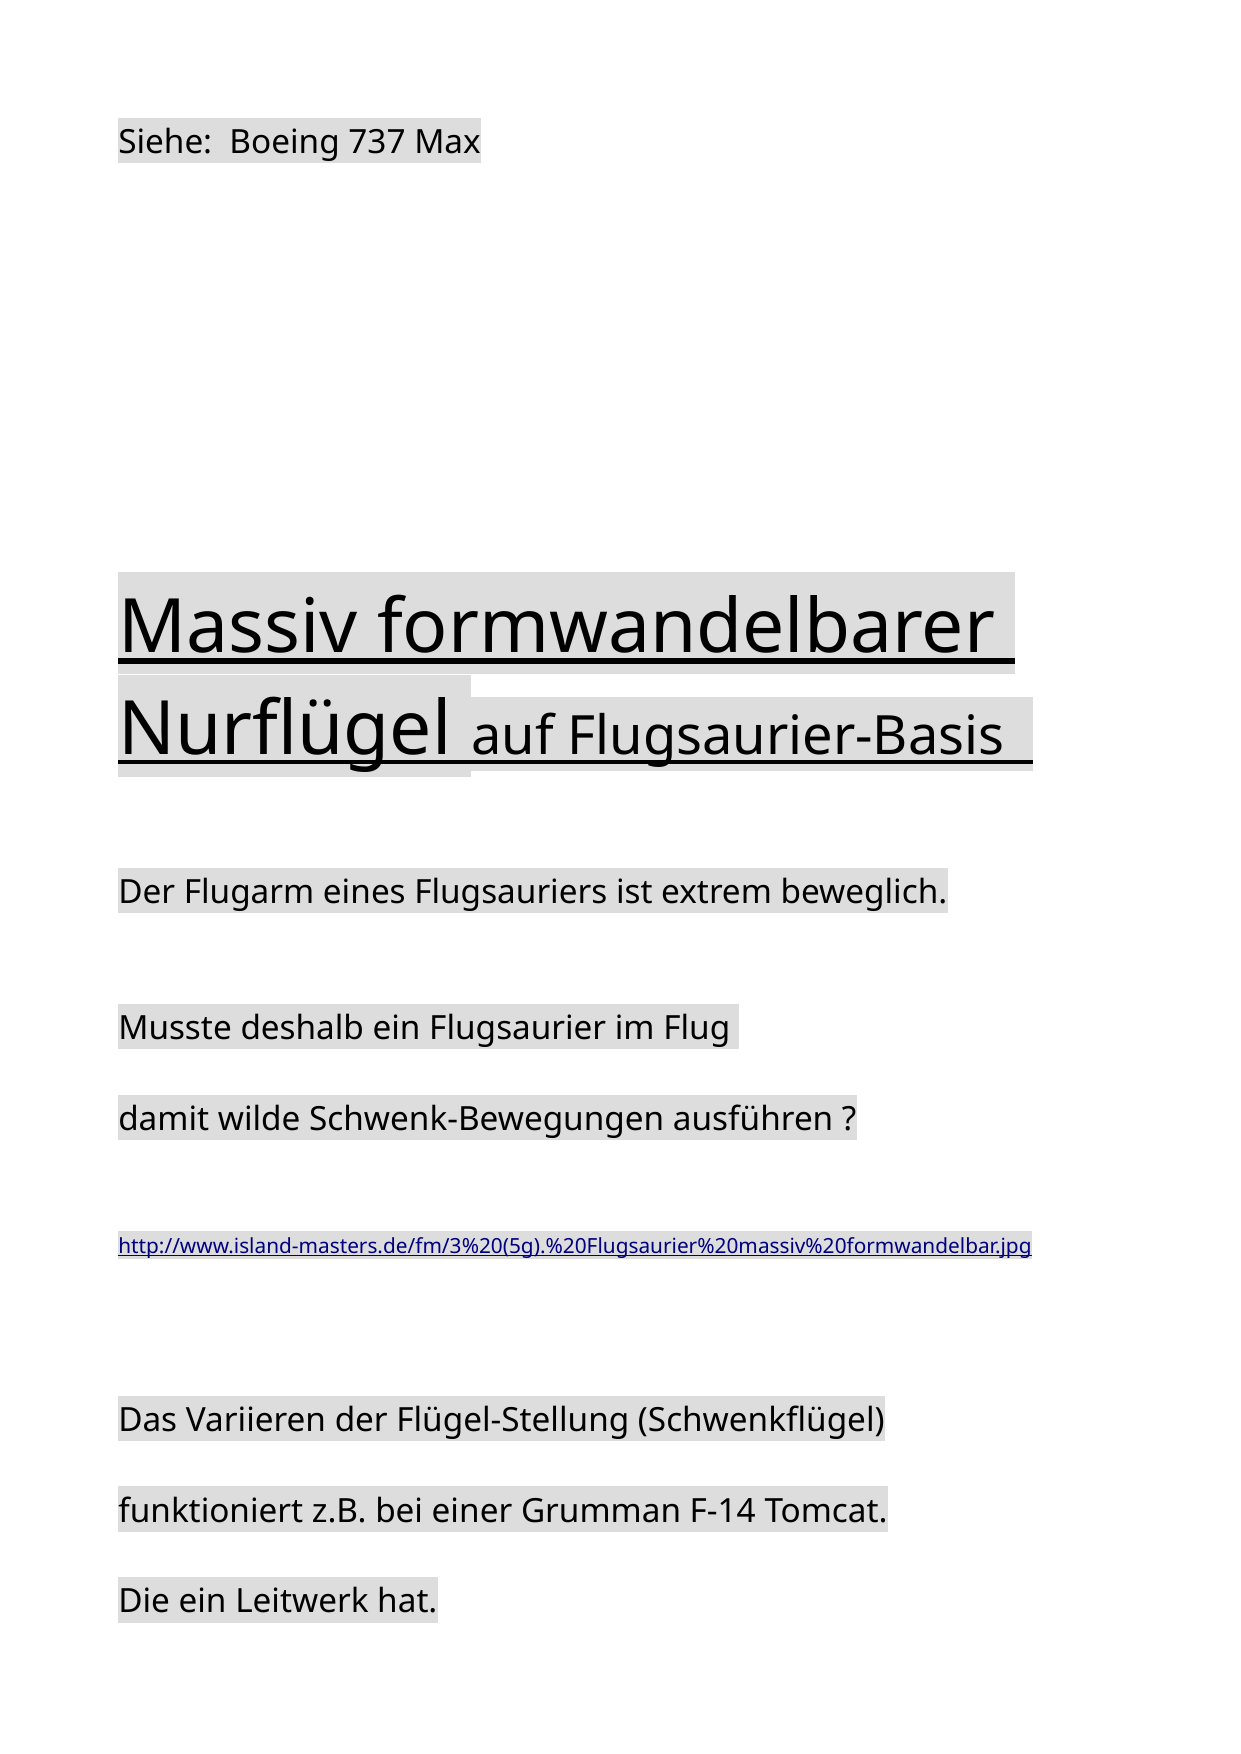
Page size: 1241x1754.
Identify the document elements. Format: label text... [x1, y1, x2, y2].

text Musste deshalb ein Flugsaurier im Flug [118, 1004, 1122, 1049]
text funktioniert z.B. bei einer Grumman F-14 Tomcat. [118, 1486, 1122, 1532]
text Die ein Leitwerk hat. [118, 1577, 1122, 1623]
text http://www.island-masters.de/fm/3%20(5g).%20Flugsaurier%20massiv%20formwandelbar.jpg [118, 1231, 1122, 1259]
text Massiv formwandelbarer Nurflügel auf Flugsaurier-Basis [118, 572, 1122, 777]
text Das Variieren der Flügel-Stellung (Schwenkflügel) [118, 1396, 1122, 1441]
text Siehe: Boeing 737 Max [118, 118, 1122, 163]
text Der Flugarm eines Flugsauriers ist extrem beweglich. [118, 867, 1122, 913]
text damit wilde Schwenk-Bewegungen ausführen ? [118, 1094, 1122, 1140]
